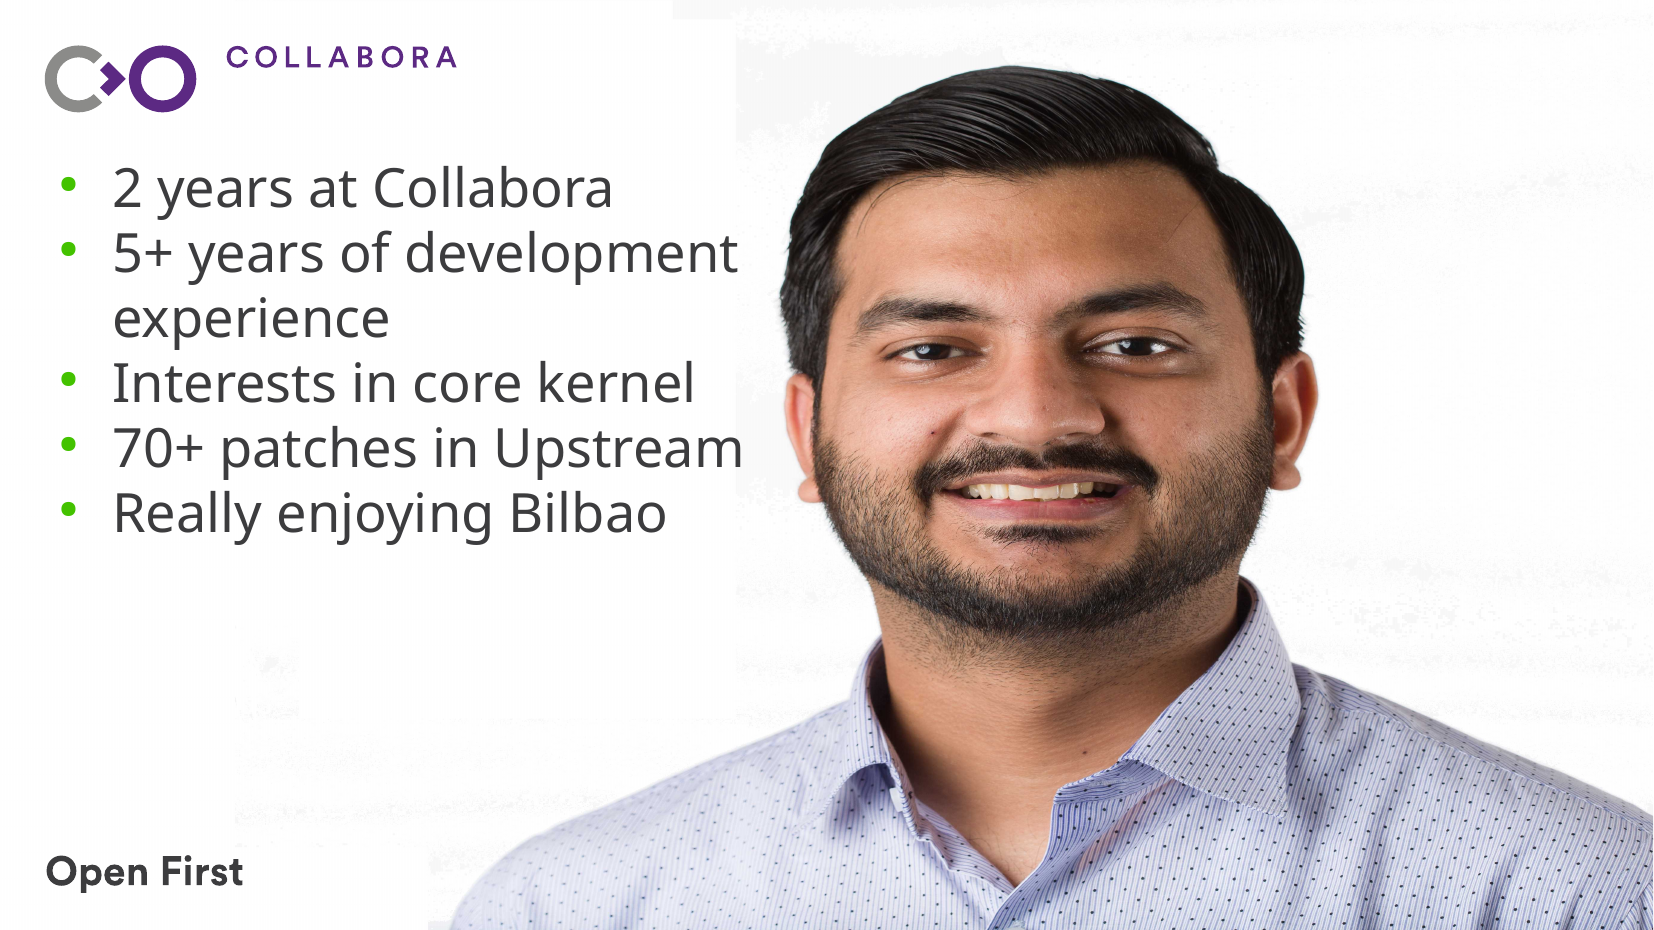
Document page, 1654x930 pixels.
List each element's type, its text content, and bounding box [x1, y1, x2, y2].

list 2 years at Collabora 5+ years of development experience Interests in core kernel 70+ patches in Upstream Really enjoying Bilbao [41, 153, 750, 804]
picture [0, 0, 1654, 930]
